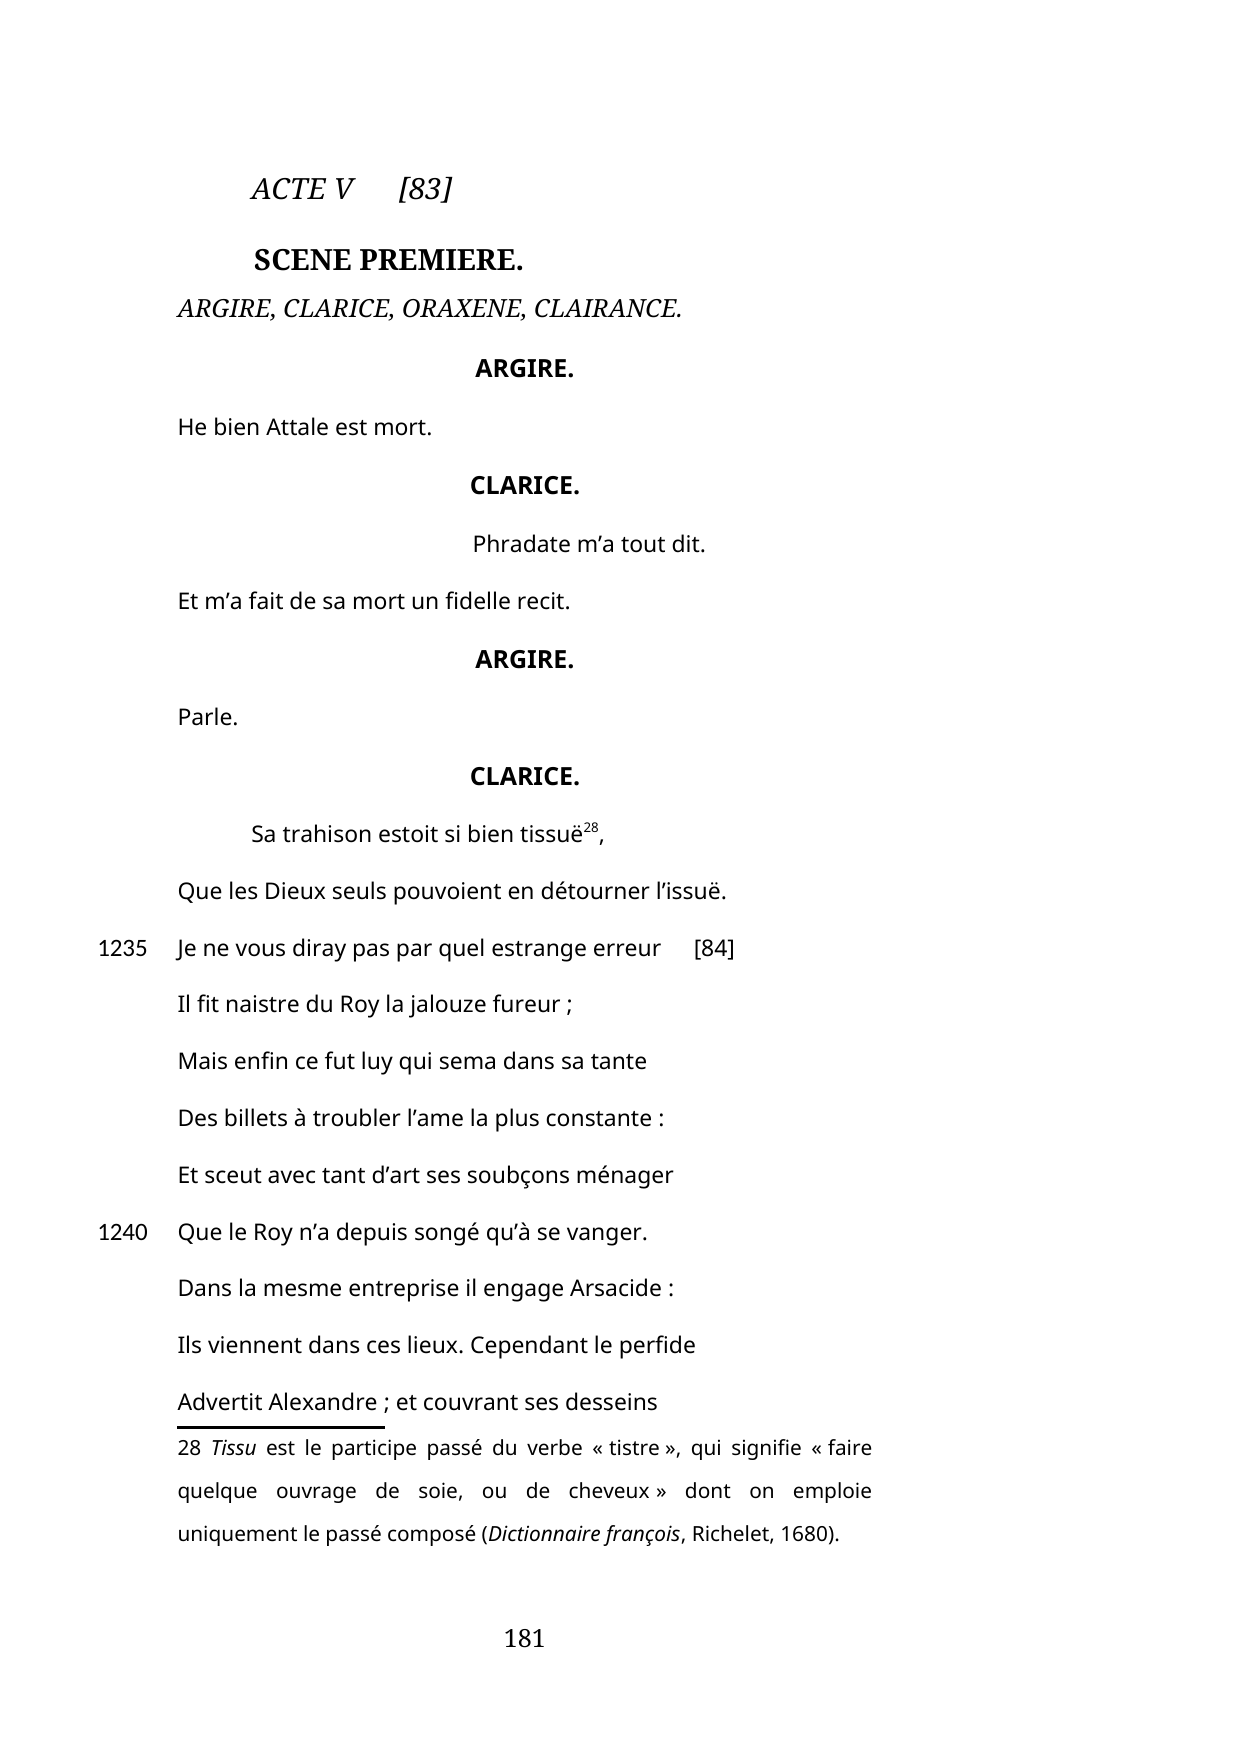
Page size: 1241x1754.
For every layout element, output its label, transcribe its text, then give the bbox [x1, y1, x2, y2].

text He bien Attale est mort. [177, 411, 872, 442]
text ARGIRE. [177, 641, 872, 675]
text Il fit naistre du Roy la jalouze fureur ; [177, 988, 872, 1020]
text Et sceut avec tant d’art ses soubçons ménager [177, 1159, 872, 1190]
text CLARICE. [177, 758, 872, 792]
text ARGIRE. [177, 351, 872, 385]
text Advertit Alexandre ; et couvrant ses desseins [177, 1386, 872, 1417]
text Que le Roy n’a depuis songé qu’à se vanger. [177, 1216, 872, 1247]
text Parle. [177, 701, 872, 733]
text Que les Dieux seuls pouvoient en détourner l’issuë. [177, 875, 872, 906]
text SCENE PREMIERE. [254, 239, 872, 279]
text ARGIRE, CLARICE, ORAXENE, CLAIRANCE. [177, 291, 872, 325]
text Et m’a fait de sa mort un fidelle recit. [177, 584, 872, 616]
text Tissu est le participe passé du verbe « tistre », qui signifie « faire quelque ouvrage de soie, ou de cheveux » dont on emploie uniquement le passé composé (Dictionnaire françois, Richelet, 1680). [177, 1433, 872, 1547]
text Je ne vous diray pas par quel estrange erreur [84] [177, 932, 872, 963]
text Des billets à troubler l’ame la plus constante : [177, 1102, 872, 1133]
text Dans la mesme entreprise il engage Arsacide : [177, 1272, 872, 1303]
text Mais enfin ce fut luy qui sema dans sa tante [177, 1045, 872, 1076]
text Sa trahison estoit si bien tissuë, [177, 818, 872, 849]
text ACTE V [83] [207, 168, 872, 208]
text CLARICE. [177, 468, 872, 502]
text Ils viennent dans ces lieux. Cependant le perfide [177, 1329, 872, 1360]
text Phradate m’a tout dit. [177, 528, 872, 559]
